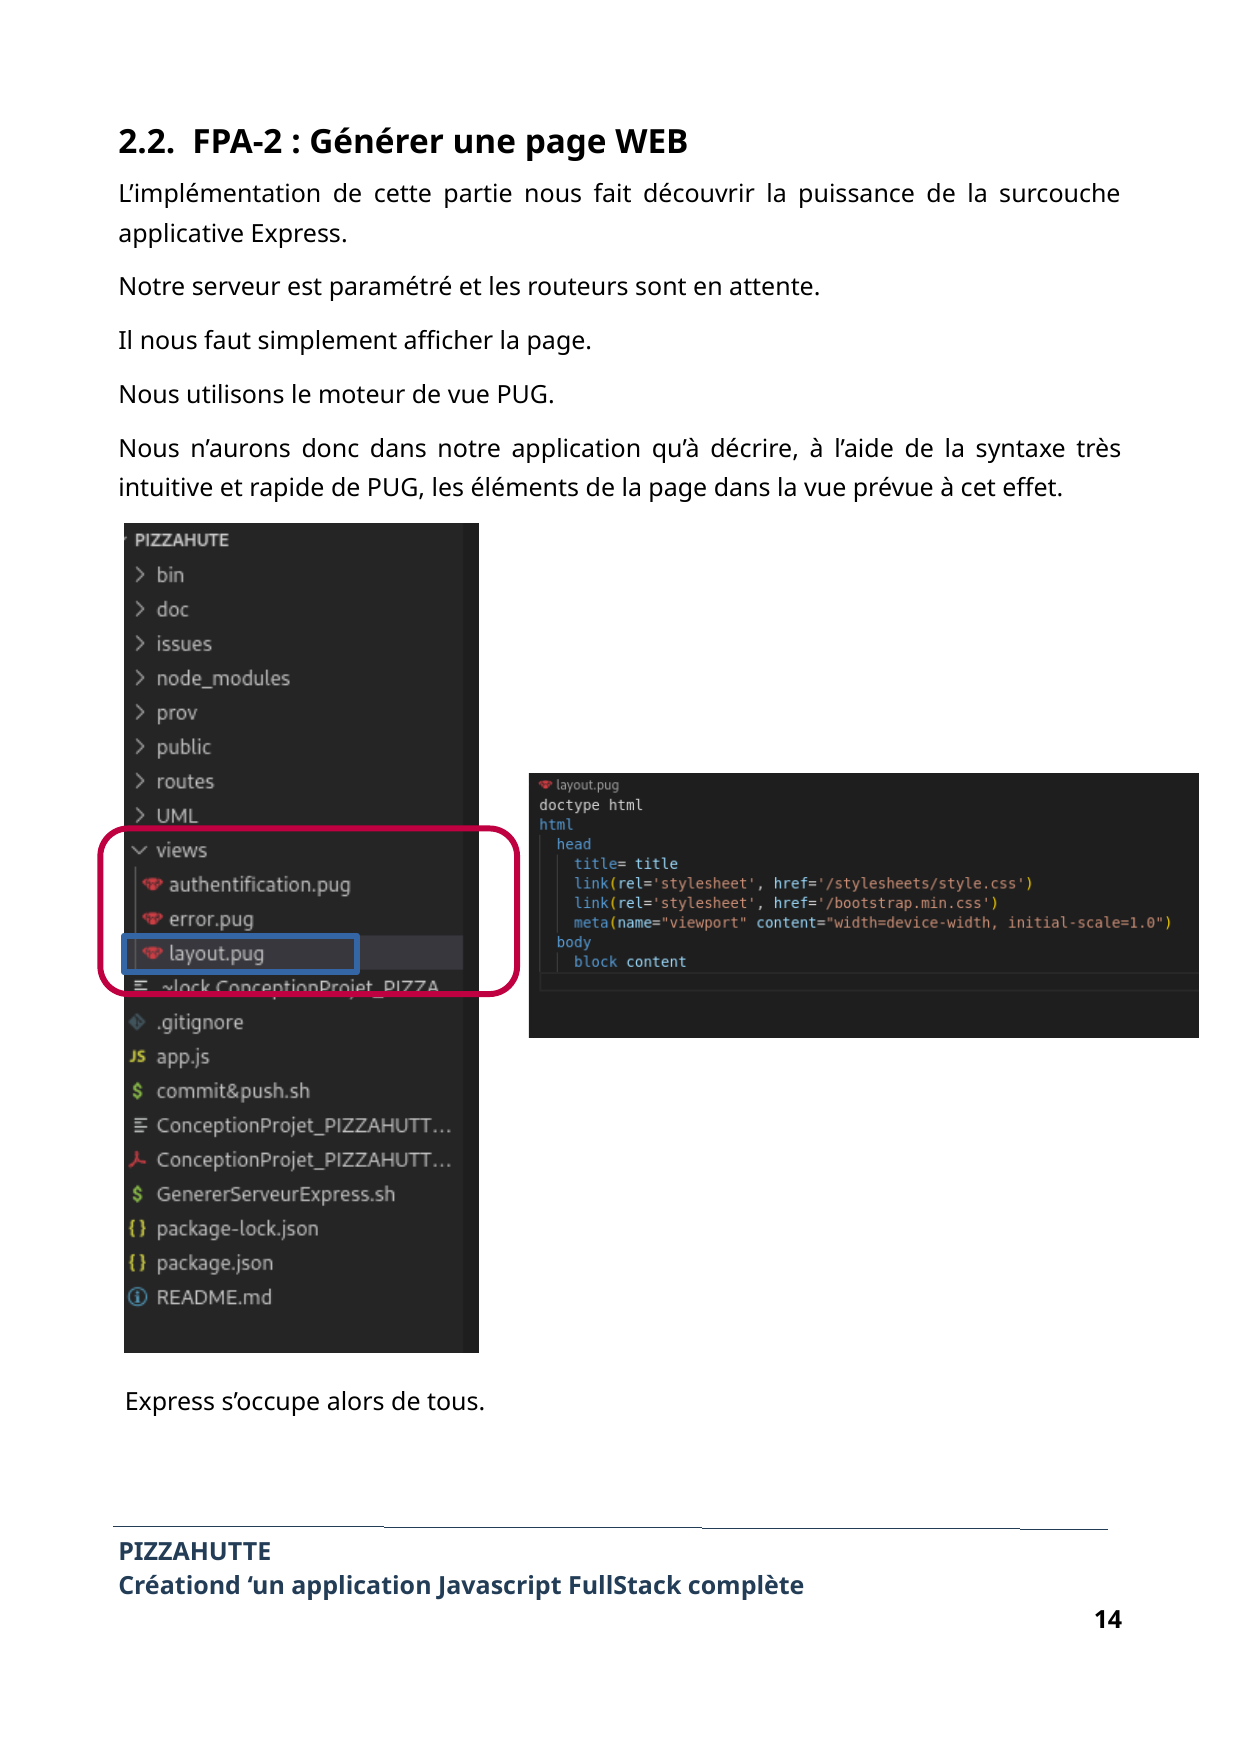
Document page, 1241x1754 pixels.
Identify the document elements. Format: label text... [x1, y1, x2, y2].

picture [127, 939, 354, 969]
text L’implémentation de cette partie nous fait découvrir la puissance de la surcouche applicative Express. [118, 176, 1122, 249]
picture [528, 773, 1199, 1038]
text Nous utilisons le moteur de vue PUG. [118, 376, 1122, 411]
picture [124, 832, 479, 991]
text Nous n’aurons donc dans notre application qu’à décrire, à l’aide de la syntaxe très intuitive et rapide de PUG, les éléments de la page dans la vue prévue à cet effet. [118, 430, 1122, 503]
text Il nous faut simplement afficher la page. [118, 323, 1122, 357]
picture [124, 997, 479, 1353]
subtitle FPA-2 : Générer une page WEB [118, 118, 1122, 163]
picture [124, 523, 479, 825]
text Notre serveur est paramétré et les routeurs sont en attente. [118, 269, 1122, 303]
text Express s’occupe alors de tous. [118, 1383, 1122, 1417]
